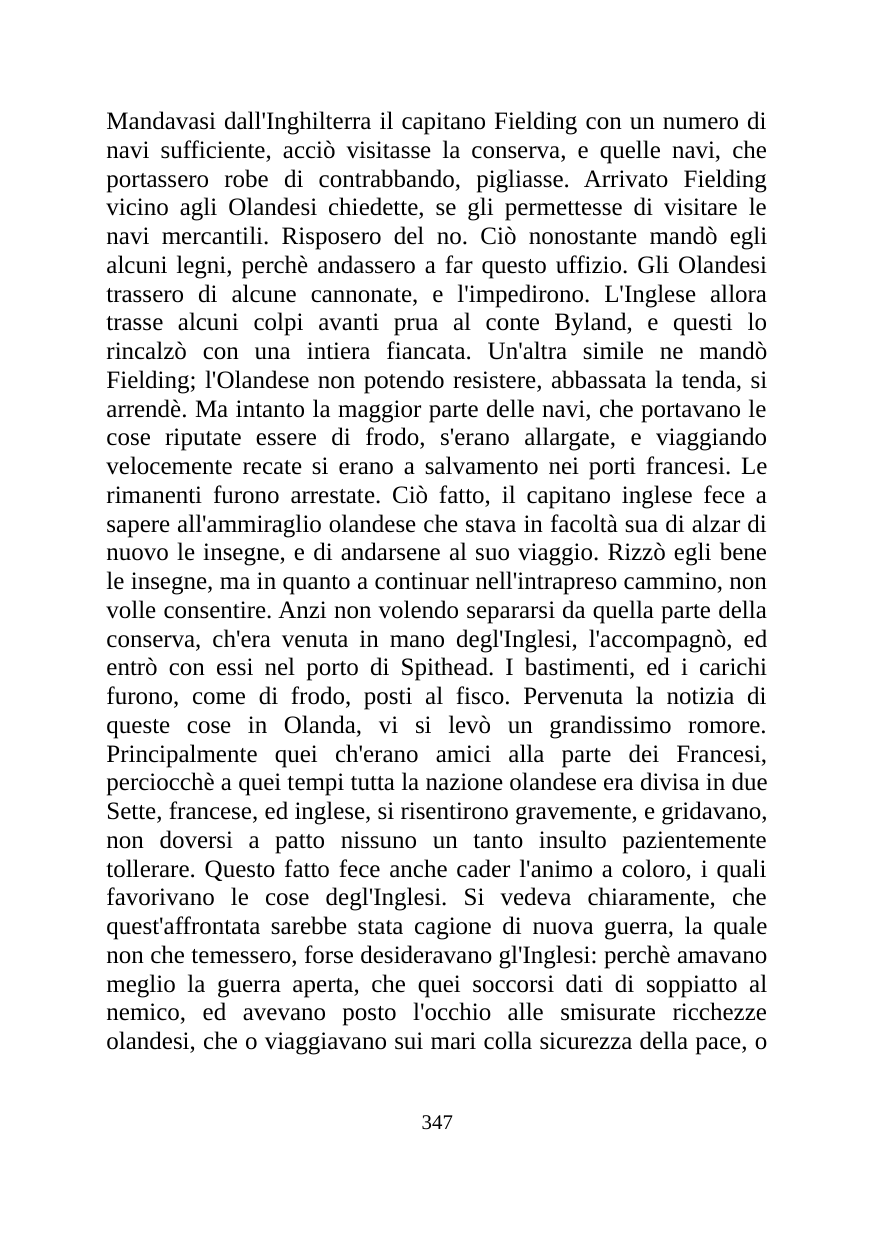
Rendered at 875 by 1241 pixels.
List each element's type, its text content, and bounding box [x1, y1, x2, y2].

text Mandavasi dall'Inghilterra il capitano Fielding con un numero di navi sufficiente, acciò visitasse la conserva, e quelle navi, che portassero robe di contrabbando, pigliasse. Arrivato Fielding vicino agli Olandesi chiedette, se gli permettesse di visitare le navi mercantili. Risposero del no. Ciò nonostante mandò egli alcuni legni, perchè andassero a far questo uffizio. Gli Olandesi trassero di alcune cannonate, e l'impedirono. L'Inglese allora trasse alcuni colpi avanti prua al conte Byland, e questi lo rincalzò con una intiera fiancata. Un'altra simile ne mandò Fielding; l'Olandese non potendo resistere, abbassata la tenda, si arrendè. Ma intanto la maggior parte delle navi, che portavano le cose riputate essere di frodo, s'erano allargate, e viaggiando velocemente recate si erano a salvamento nei porti francesi. Le rimanenti furono arrestate. Ciò fatto, il capitano inglese fece a sapere all'ammiraglio olandese che stava in facoltà sua di alzar di nuovo le insegne, e di andarsene al suo viaggio. Rizzò egli bene le insegne, ma in quanto a continuar nell'intrapreso cammino, non volle consentire. Anzi non volendo separarsi da quella parte della conserva, ch'era venuta in mano degl'Inglesi, l'accompagnò, ed entrò con essi nel porto di Spithead. I bastimenti, ed i carichi furono, come di frodo, posti al fisco. Pervenuta la notizia di queste cose in Olanda, vi si levò un grandissimo romore. Principalmente quei ch'erano amici alla parte dei Francesi, perciocchè a quei tempi tutta la nazione olandese era divisa in due Sette, francese, ed inglese, si risentirono gravemente, e gridavano, non doversi a patto nissuno un tanto insulto pazientemente tollerare. Questo fatto fece anche cader l'animo a coloro, i quali favorivano le cose degl'Inglesi. Si vedeva chiaramente, che quest'affrontata sarebbe stata cagione di nuova guerra, la quale non che temessero, forse desideravano gl'Inglesi: perchè amavano meglio la guerra aperta, che quei soccorsi dati di soppiatto al nemico, ed avevano posto l'occhio alle smisurate ricchezze olandesi, che o viaggiavano sui mari colla sicurezza della pace, o [106, 106, 768, 1055]
